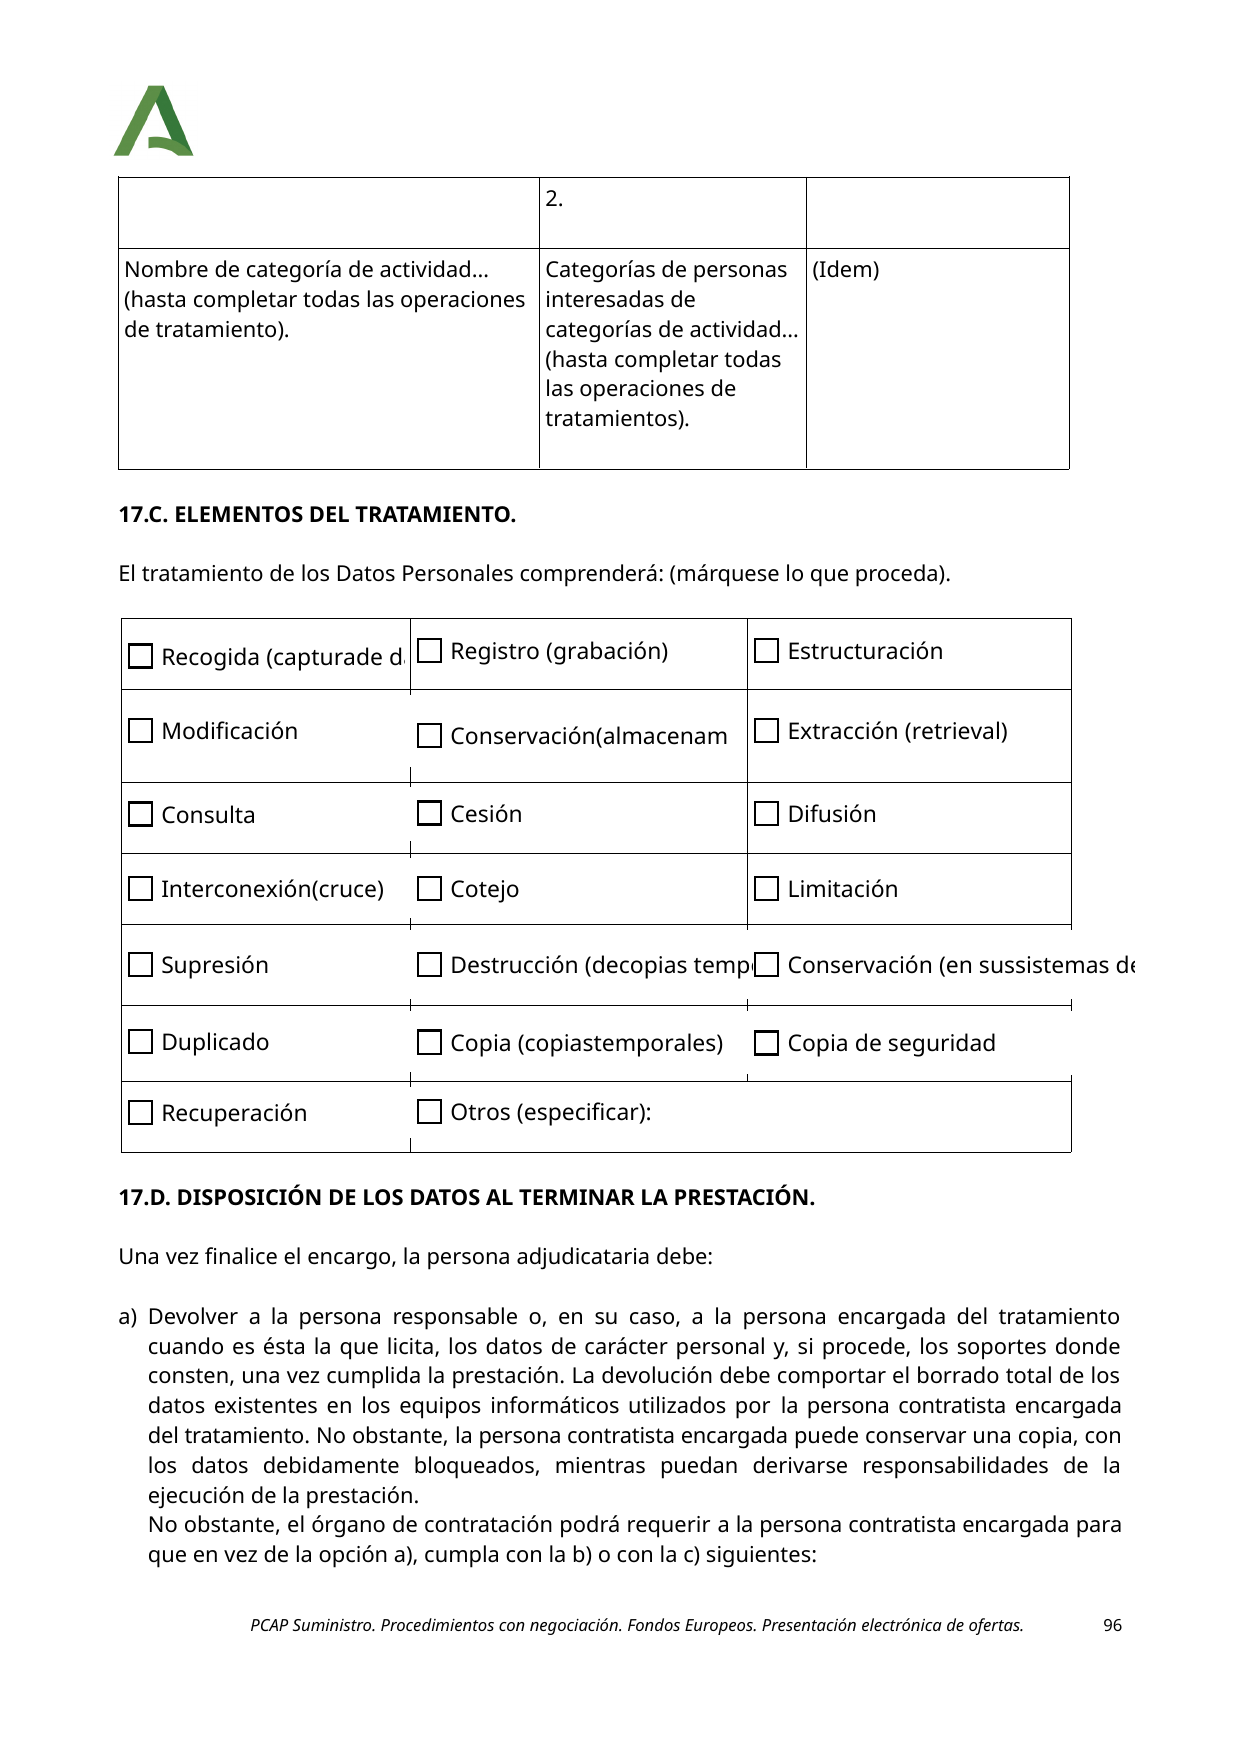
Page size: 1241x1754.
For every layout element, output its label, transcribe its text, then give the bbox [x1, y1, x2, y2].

table_cell [748, 690, 1071, 782]
table_cell [411, 783, 747, 852]
list Devolver a la persona responsable o, en su caso, a la persona encargada del tratamiento cuando es ésta la que licita, los datos de carácter personal y, si procede, los soportes donde consten, una vez cumplida la prestación. La devolución debe comportar el borrado total de los datos existentes en los equipos informáticos utilizados por la persona contratista encargada del tratamiento. No obstante, la persona contratista encargada puede conservar una copia, con los datos debidamente bloqueados, mientras puedan derivarse responsabilidades de la ejecución de la prestación. [118, 1301, 1122, 1509]
table_cell [411, 1006, 747, 1011]
table_cell [748, 1006, 1071, 1011]
table_cell [411, 999, 747, 1005]
table_cell [411, 1072, 747, 1081]
text El tratamiento de los Datos Personales comprenderá: (márquese lo que proceda). [118, 558, 1122, 588]
table_cell [411, 854, 747, 924]
table_cell [748, 925, 1071, 930]
text 17.D. DISPOSICIÓN DE LOS DATOS AL TERMINAR LA PRESTACIÓN. [118, 1182, 1122, 1211]
table_header [748, 619, 1071, 689]
table_cell [748, 854, 1071, 924]
table_cell [411, 925, 747, 930]
table_cell [122, 1006, 410, 1081]
table_cell [748, 783, 1071, 852]
table_cell [122, 925, 410, 1005]
table_cell [122, 1082, 410, 1152]
text Una vez finalice el encargo, la persona adjudicataria debe: [118, 1241, 1122, 1271]
table_cell [748, 999, 1071, 1005]
list No obstante, el órgano de contratación podrá requerir a la persona contratista encargada para que en vez de la opción a), cumpla con la b) o con la c) siguientes: [148, 1509, 1122, 1569]
table_cell (Idem) [807, 249, 1069, 468]
picture [109, 81, 198, 160]
table_header [122, 619, 410, 689]
table_header [411, 619, 747, 689]
table_cell [122, 690, 410, 782]
text 17.C. ELEMENTOS DEL TRATAMIENTO. [118, 499, 1122, 528]
table_cell [122, 854, 410, 924]
table_cell [411, 690, 747, 782]
table_cell [807, 178, 1069, 248]
table_cell [122, 783, 410, 852]
table_cell 2. [540, 178, 806, 248]
table_cell Nombre de categoría de actividad… (hasta completar todas las operaciones de tratamiento). [119, 249, 539, 468]
table_cell [748, 1074, 1071, 1081]
table_cell Categorías de personas interesadas de categorías de actividad… (hasta completar todas las operaciones de tratamientos). [540, 249, 806, 468]
table_cell [411, 1082, 1071, 1152]
table_cell [119, 178, 539, 248]
